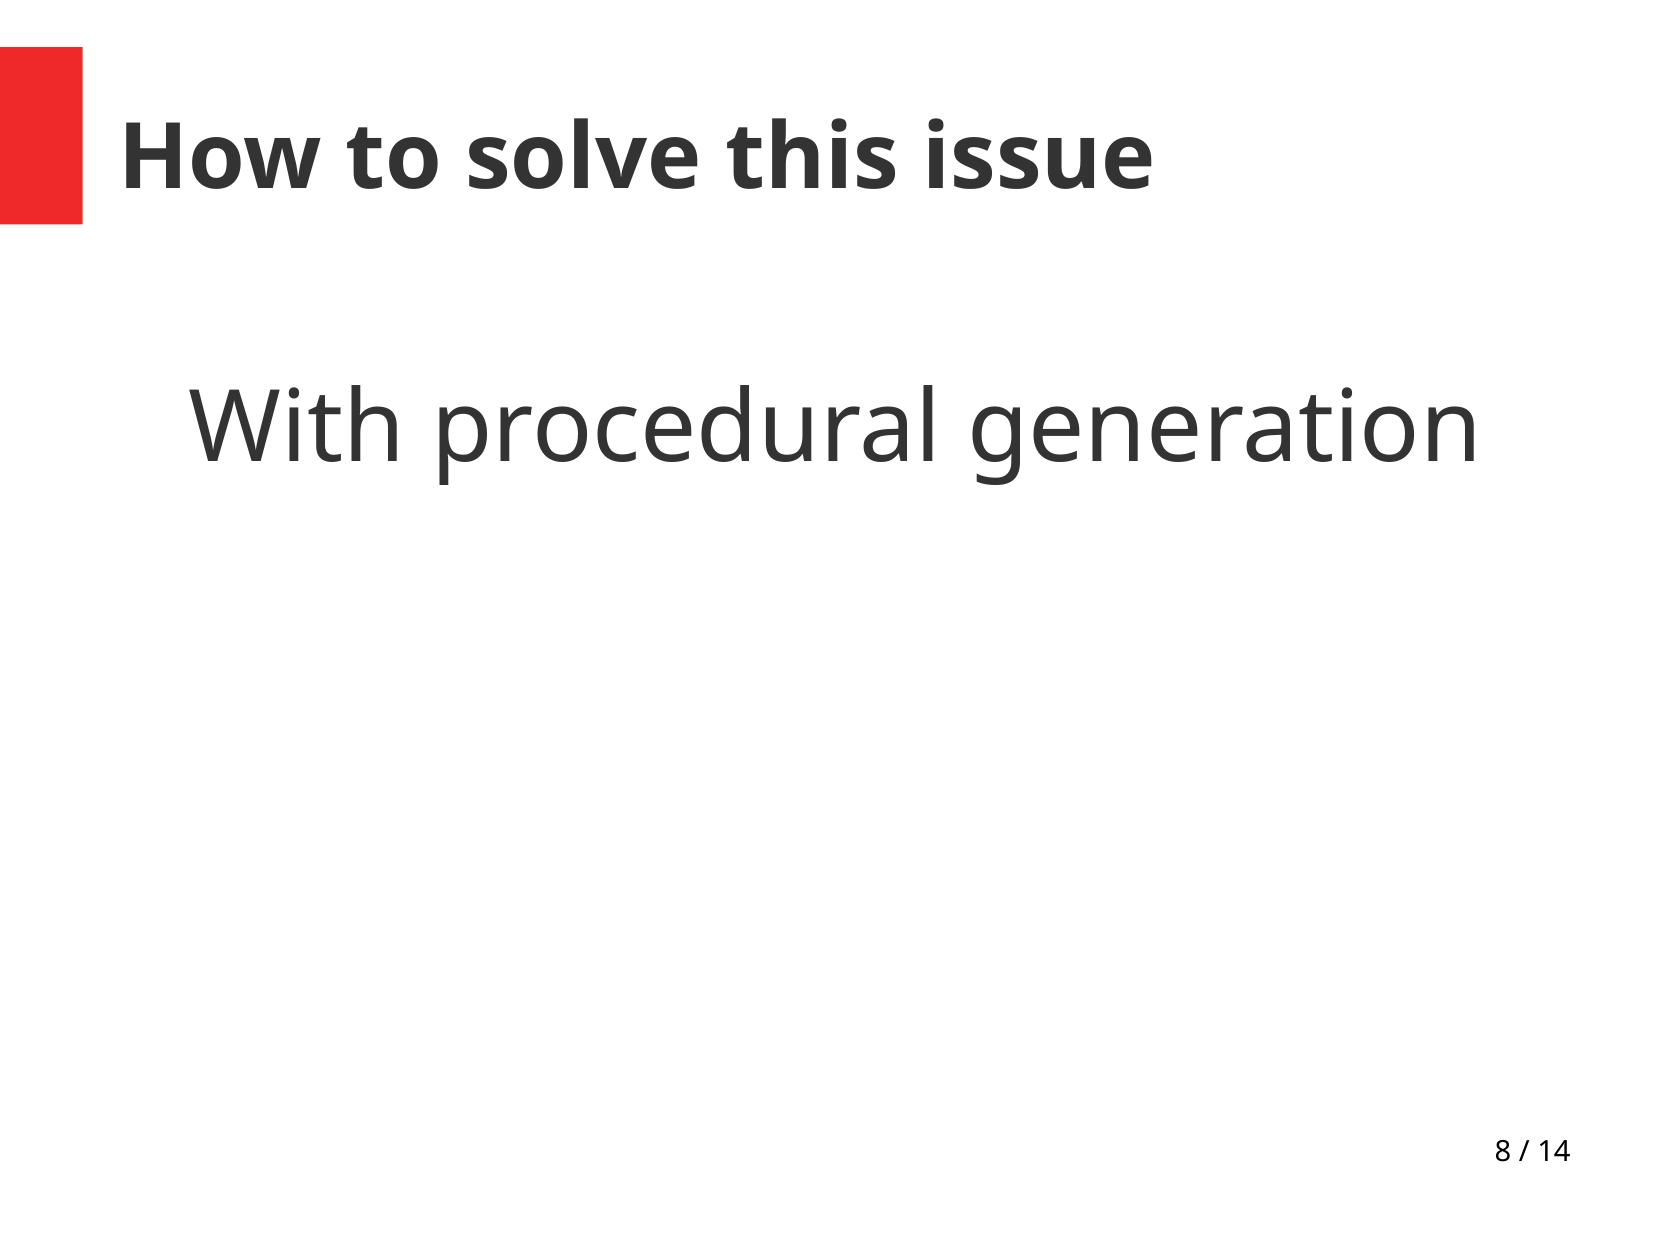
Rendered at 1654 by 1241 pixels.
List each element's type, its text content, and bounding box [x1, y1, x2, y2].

list With procedural generation [118, 354, 1536, 1074]
title How to solve this issue [118, 49, 1571, 257]
